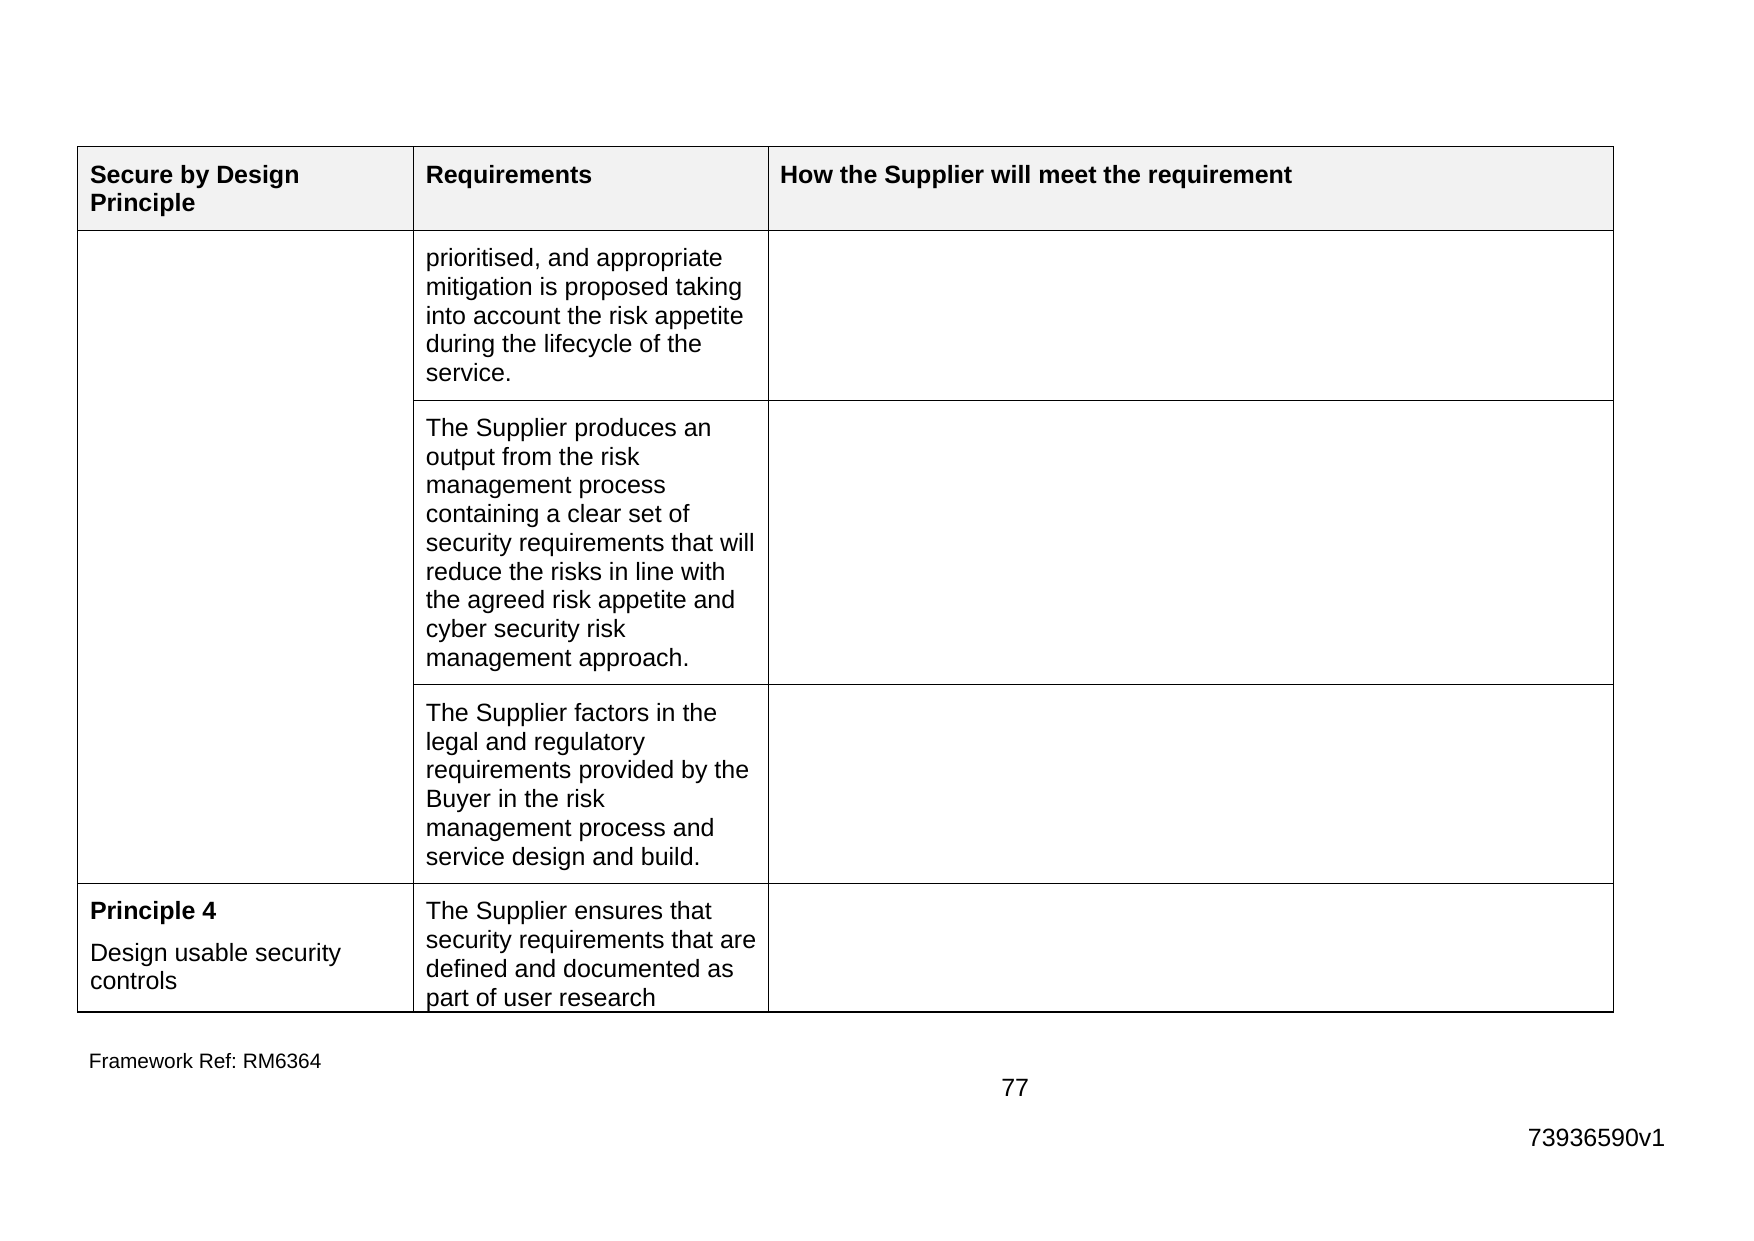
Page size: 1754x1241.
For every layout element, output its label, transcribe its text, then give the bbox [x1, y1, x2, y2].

table_cell [769, 401, 1613, 684]
table_cell The Supplier produces an output from the risk management process containing a clear set of security requirements that will reduce the risks in line with the agreed risk appetite and cyber security risk management approach. [414, 401, 768, 684]
table_cell The Supplier factors in the legal and regulatory requirements provided by the Buyer in the risk management process and service design and build. [414, 685, 768, 883]
table_header How the Supplier will meet the requirement [769, 147, 1613, 230]
table_cell [769, 231, 1613, 399]
table_header Requirements [414, 147, 768, 230]
table_cell The Supplier ensures that security requirements that are defined and documented as part of user research [414, 884, 768, 1011]
table_cell prioritised, and appropriate mitigation is proposed taking into account the risk appetite during the lifecycle of the service. [414, 231, 768, 399]
table_cell [769, 685, 1613, 883]
table_cell [769, 884, 1613, 1011]
table_cell [78, 231, 413, 883]
table_cell Principle 4 Design usable security controls [78, 884, 413, 1011]
table_header Secure by Design Principle [78, 147, 413, 230]
